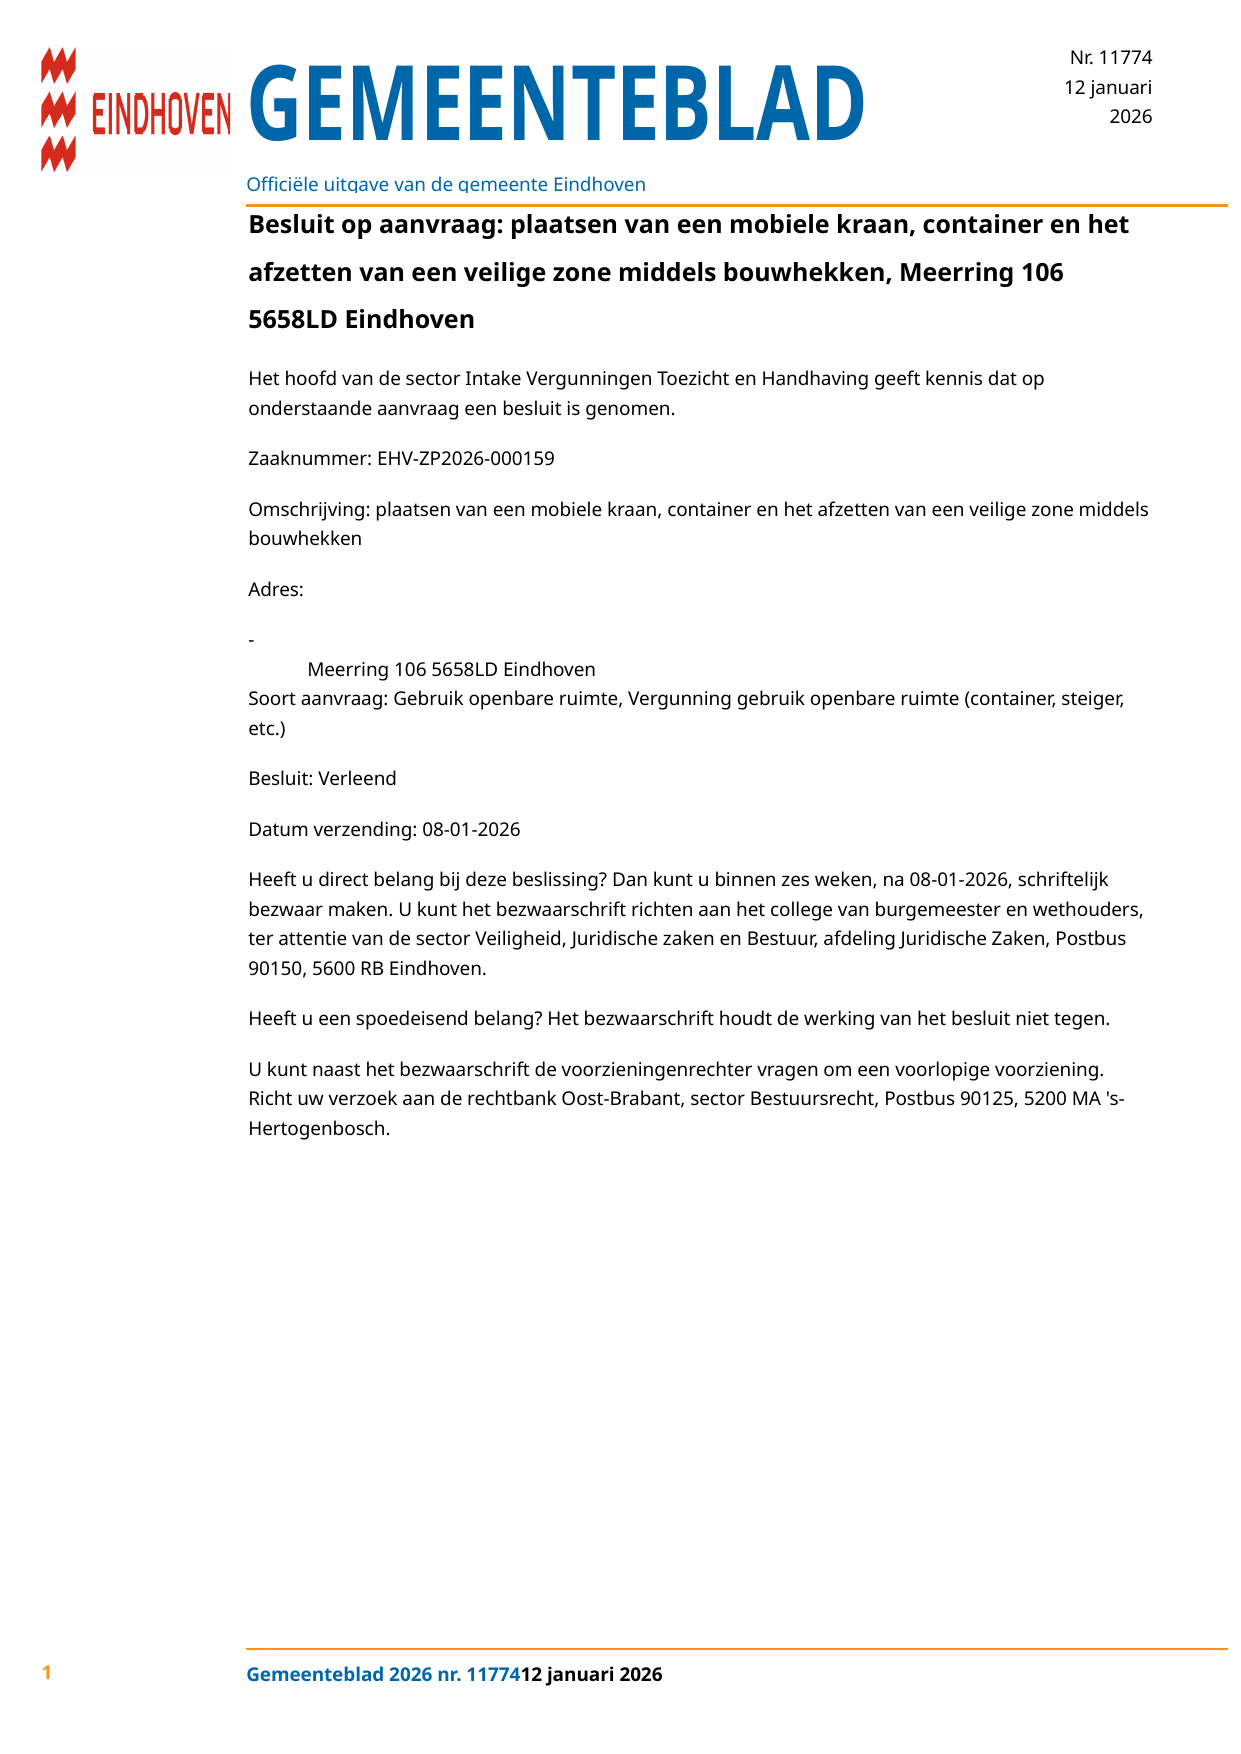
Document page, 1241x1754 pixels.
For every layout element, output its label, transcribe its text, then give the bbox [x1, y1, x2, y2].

text Besluit: Verleend [248, 766, 1152, 791]
text Het hoofd van de sector Intake Vergunningen Toezicht en Handhaving geeft kennis dat op onderstaande aanvraag een besluit is genomen. [248, 366, 1152, 421]
text Soort aanvraag: Gebruik openbare ruimte, Vergunning gebruik openbare ruimte (container, steiger, etc.) [248, 686, 1152, 741]
text Omschrijving: plaatsen van een mobiele kraan, container en het afzetten van een veilige zone middels bouwhekken [248, 496, 1152, 551]
text Heeft u een spoedeisend belang? Het bezwaarschrift houdt de werking van het besluit niet tegen. [248, 1006, 1152, 1031]
text Zaaknummer: EHV-ZP2026-000159 [248, 446, 1152, 471]
picture [41, 47, 231, 172]
text Besluit op aanvraag: plaatsen van een mobiele kraan, container en het afzetten van een veilige zone middels bouwhekken, Meerring 106 5658LD Eindhoven [248, 207, 1152, 336]
text U kunt naast het bezwaarschrift de voorzieningenrechter vragen om een voorlopige voorziening. Richt uw verzoek aan de rechtbank Oost-Brabant, sector Bestuursrecht, Postbus 90125, 5200 MA 's-Hertogenbosch. [248, 1056, 1152, 1141]
text Datum verzending: 08-01-2026 [248, 816, 1152, 842]
text Adres: [248, 576, 1152, 602]
text Heeft u direct belang bij deze beslissing? Dan kunt u binnen zes weken, na 08-01-2026, schriftelijk bezwaar maken. U kunt het bezwaarschrift richten aan het college van burgemeester en wethouders, ter attentie van de sector Veiligheid, Juridische zaken en Bestuur, afdeling Juridische Zaken, Postbus 90150, 5600 RB Eindhoven. [248, 866, 1152, 981]
list Meerring 106 5658LD Eindhoven [248, 656, 1152, 682]
